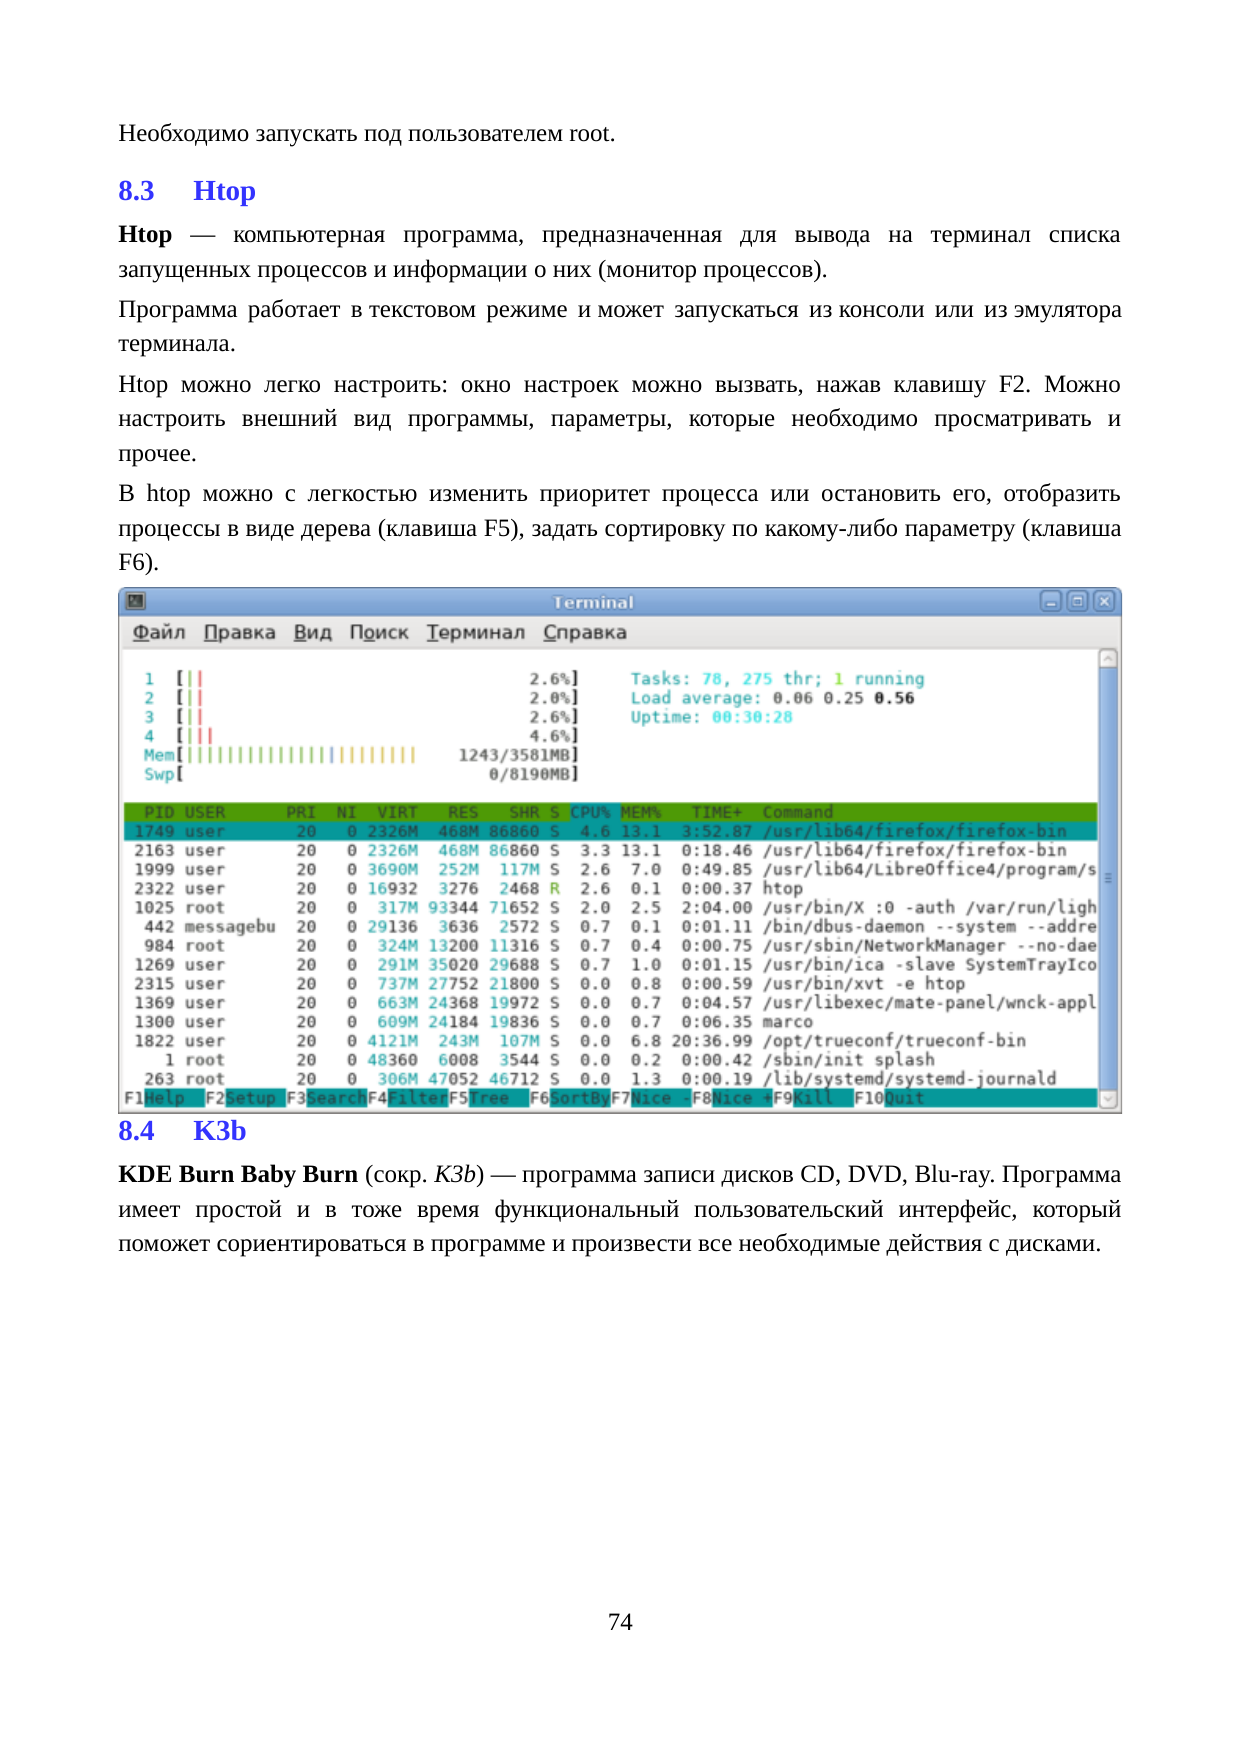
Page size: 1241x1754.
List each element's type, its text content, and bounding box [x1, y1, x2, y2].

text Необходимо запускать под пользователем root. [118, 118, 1122, 147]
text В htop можно с легкостью изменить приоритет процесса или остановить его, отобразить процессы в виде дерева (клавиша F5), задать сортировку по какому-либо параметру (клавиша F6). [118, 478, 1122, 576]
subtitle Htop [118, 173, 1122, 207]
text Программа работает в текстовом режиме и может запускаться из консоли или из эмулятора терминала. [118, 294, 1122, 357]
text KDE Burn Baby Burn (сокр. K3b) — программа записи дисков CD, DVD, Blu-ray. Программа имеет простой и в тоже время функциональный пользовательский интерфейс, который поможет сориентироваться в программе и произвести все необходимые действия с дисками. [118, 1159, 1122, 1257]
text Htop можно легко настроить: окно настроек можно вызвать, нажав клавишу F2. Можно настроить внешний вид программы, параметры, которые необходимо просматривать и прочее. [118, 369, 1122, 467]
text Htop — компьютерная программа, предназначенная для вывода на терминал списка запущенных процессов и информации о них (монитор процессов). [118, 219, 1122, 282]
picture [118, 587, 1123, 1114]
subtitle K3b [118, 1114, 1122, 1147]
